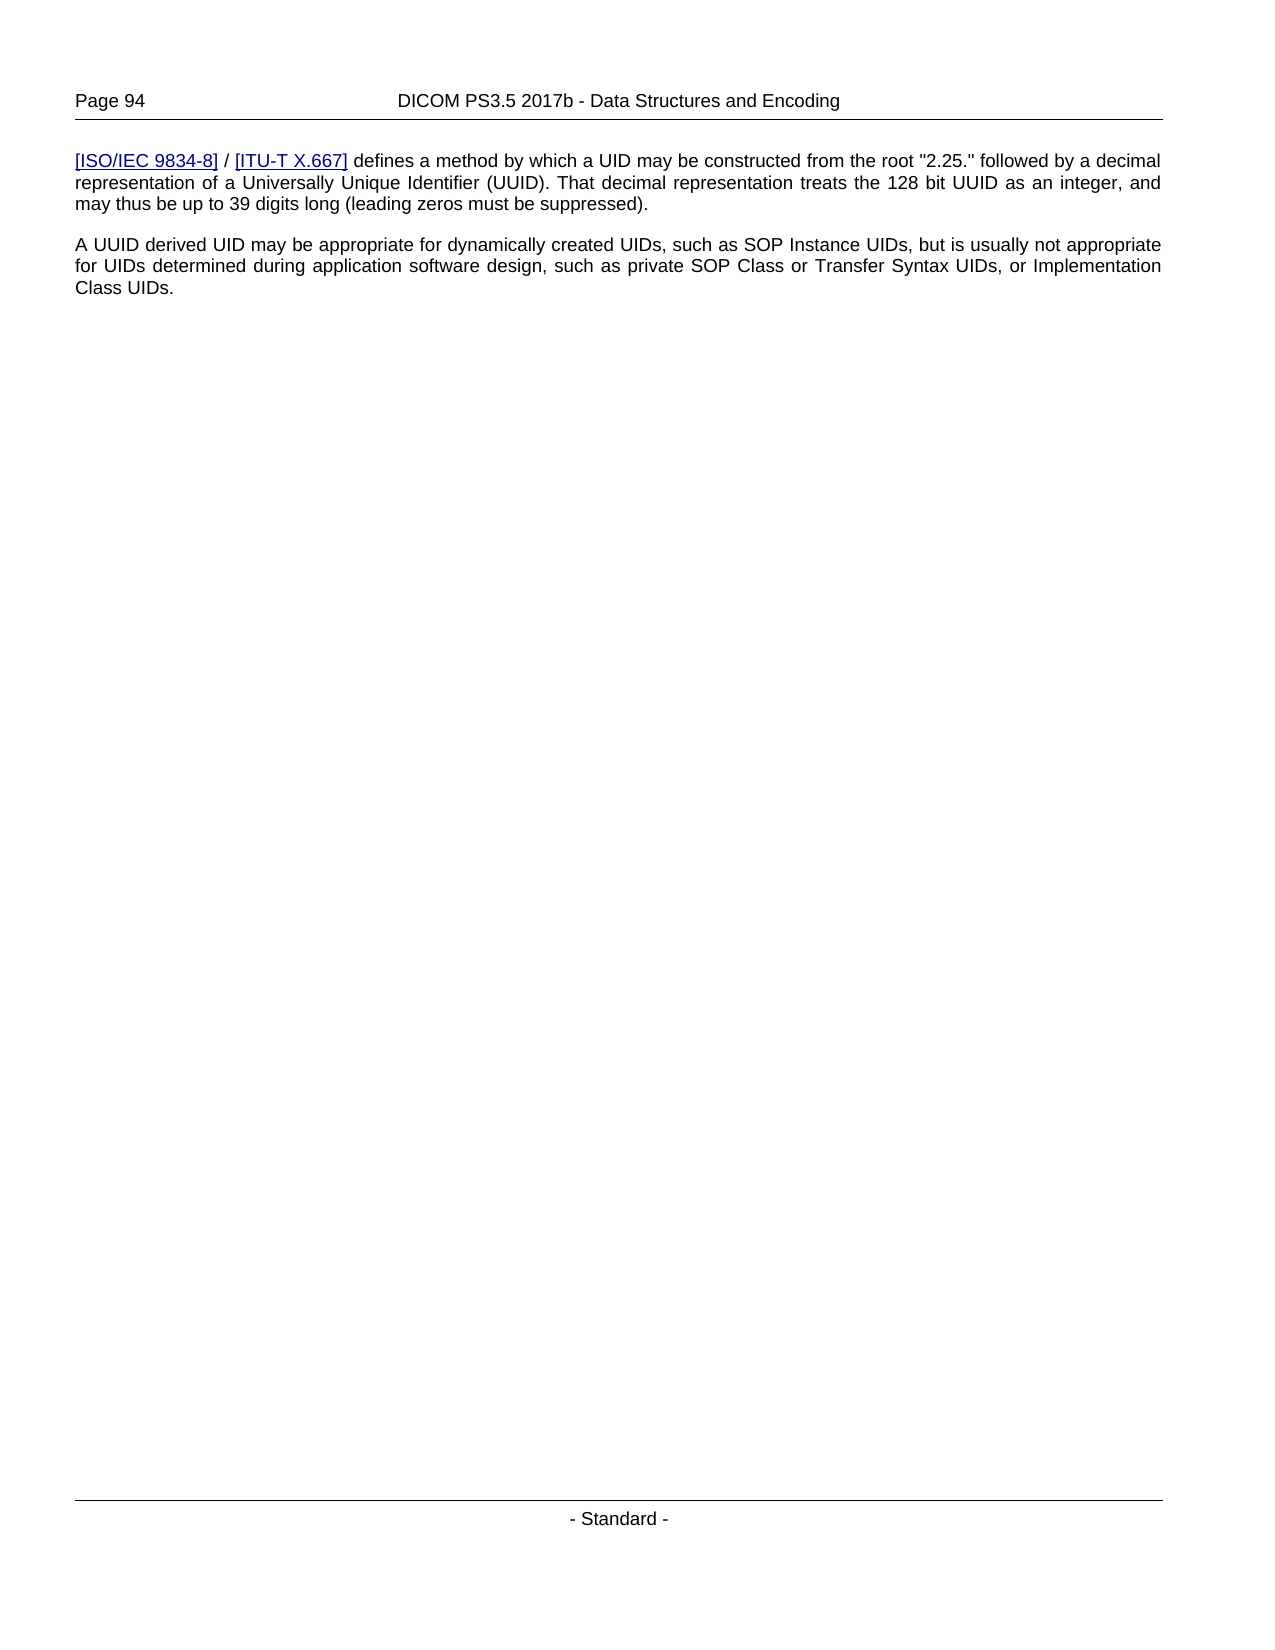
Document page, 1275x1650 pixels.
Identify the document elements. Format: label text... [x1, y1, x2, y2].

text [ISO/IEC 9834-8] / [ITU-T X.667] defines a method by which a UID may be constructed from the root "2.25." followed by a decimal representation of a Universally Unique Identifier (UUID). That decimal representation treats the 128 bit UUID as an integer, and may thus be up to 39 digits long (leading zeros must be suppressed). [75, 150, 1162, 215]
text A UUID derived UID may be appropriate for dynamically created UIDs, such as SOP Instance UIDs, but is usually not appropriate for UIDs determined during application software design, such as private SOP Class or Transfer Syntax UIDs, or Implementation Class UIDs. [75, 233, 1162, 298]
